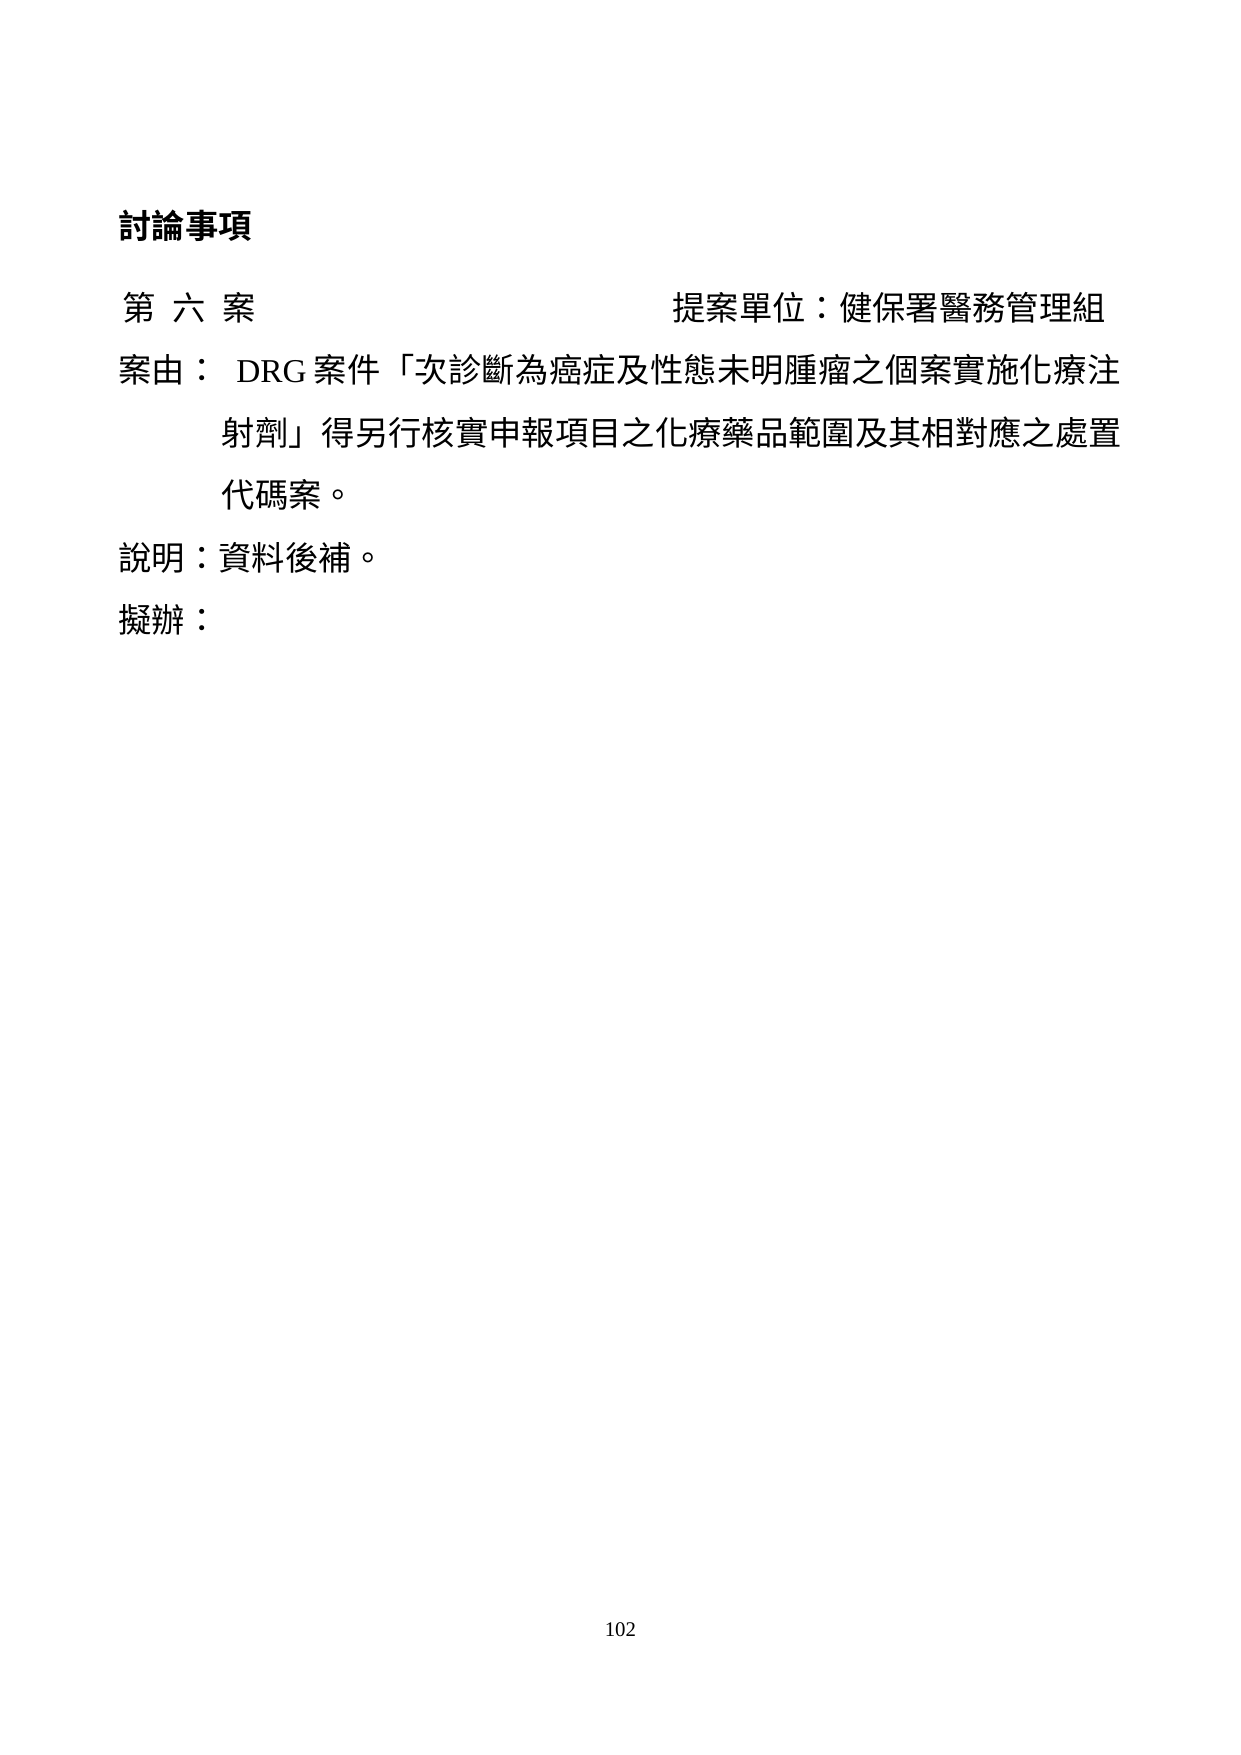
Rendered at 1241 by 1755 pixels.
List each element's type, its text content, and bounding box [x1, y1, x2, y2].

text 說明：資料後補。 [118, 514, 1122, 576]
text 案由： DRG案件「次診斷為癌症及性態未明腫瘤之個案實施化療注射劑」得另行核實申報項目之化療藥品範圍及其相對應之處置代碼案。 [118, 326, 1122, 514]
text 擬辦： [118, 576, 1122, 639]
text 第 六 案 提案單位：健保署醫務管理組 [118, 264, 1106, 326]
text 討論事項 [118, 182, 1122, 245]
